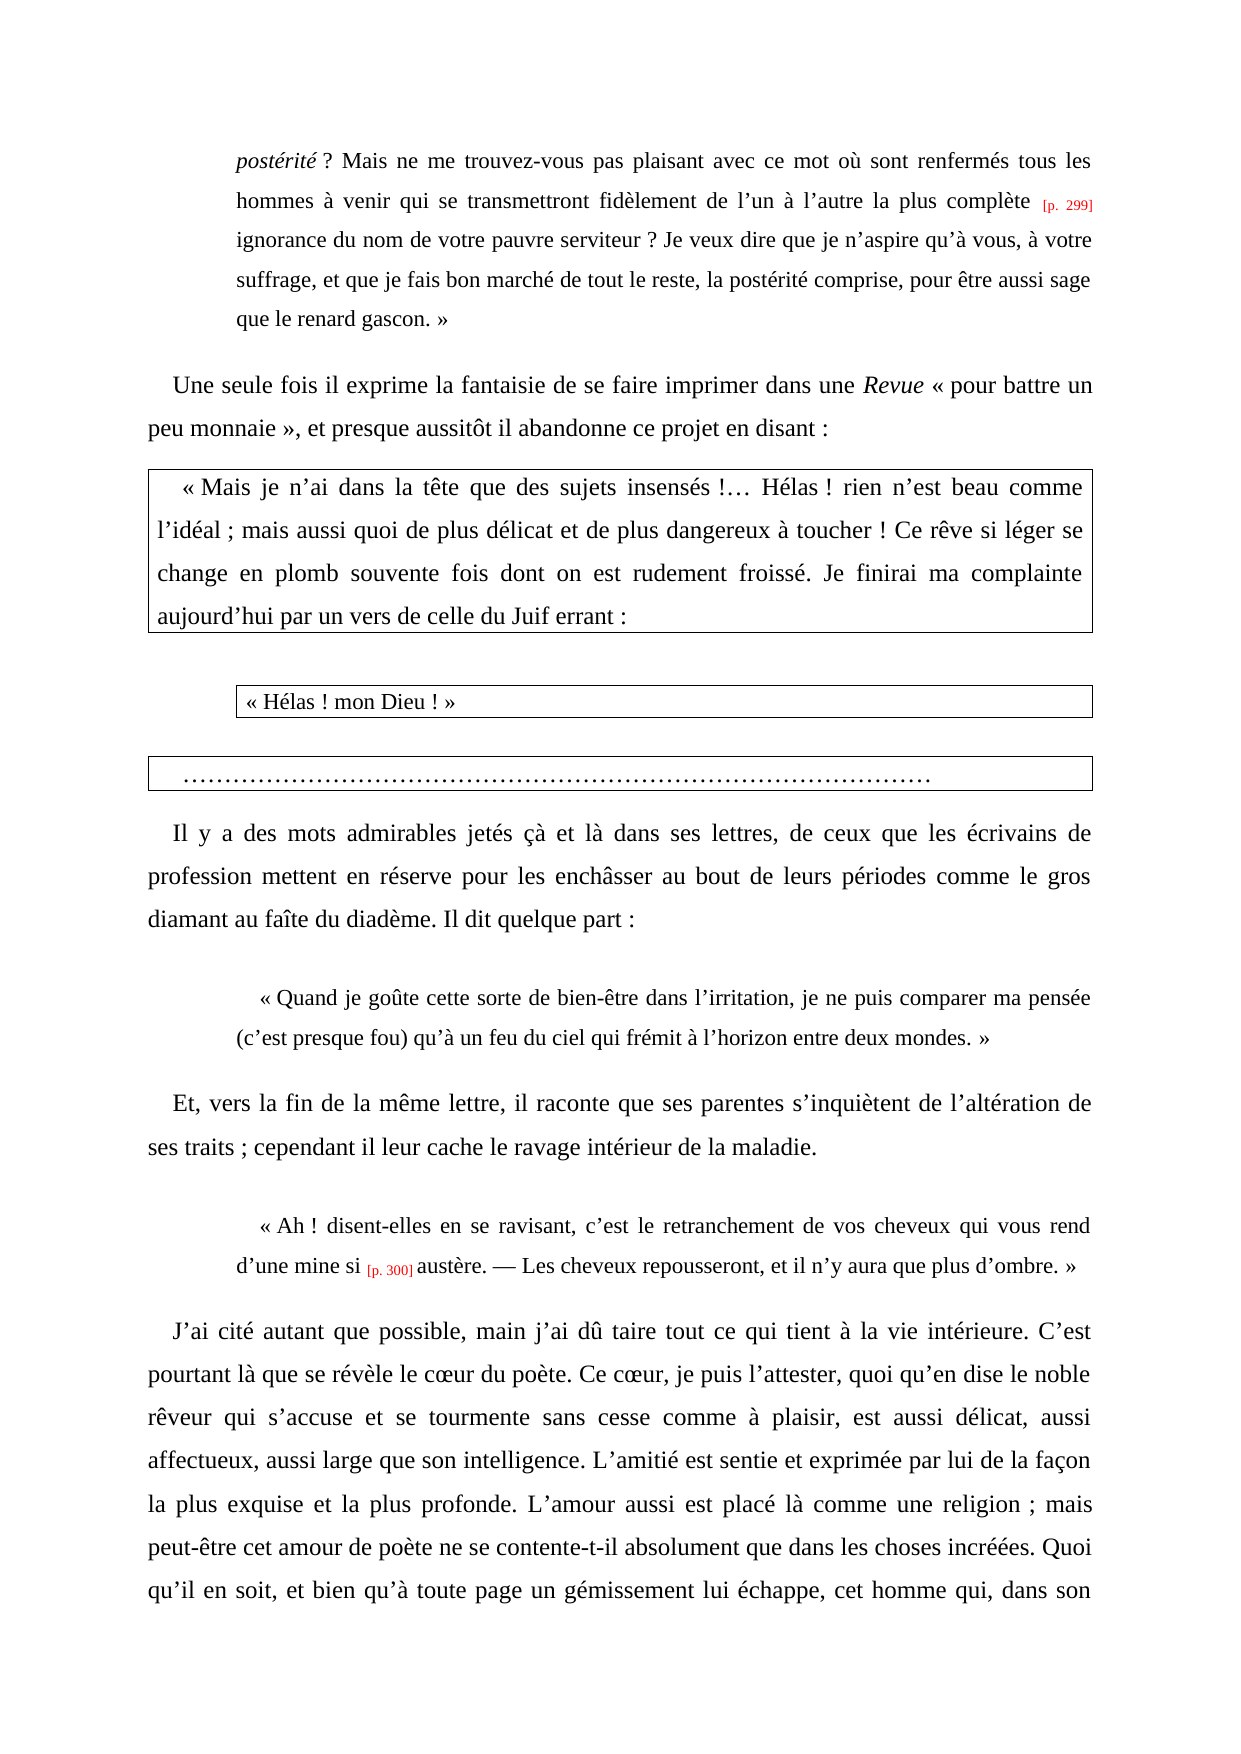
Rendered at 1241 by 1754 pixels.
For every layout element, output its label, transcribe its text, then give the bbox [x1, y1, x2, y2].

text postérité ? Mais ne me trouvez-vous pas plaisant avec ce mot où sont renfermés tous les hommes à venir qui se transmettront fidèlement de l’un à l’autre la plus complète [p. 299] ignorance du nom de votre pauvre serviteur ? Je veux dire que je n’aspire qu’à vous, à votre suffrage, et que je fais bon marché de tout le reste, la postérité comprise, pour être aussi sage que le renard gascon. » [236, 148, 1093, 332]
text Et, vers la fin de la même lettre, il raconte que ses parentes s’inquiètent de l’altération de ses traits ; cependant il leur cache le ravage intérieur de la maladie. [148, 1088, 1093, 1160]
text Il y a des mots admirables jetés çà et là dans ses lettres, de ceux que les écrivains de profession mettent en réserve pour les enchâsser au bout de leurs périodes comme le gros diamant au faîte du diadème. Il dit quelque part : [148, 818, 1093, 933]
text « Quand je goûte cette sorte de bien-être dans l’irritation, je ne puis comparer ma pensée (c’est presque fou) qu’à un feu du ciel qui frémit à l’horizon entre deux mondes. » [236, 984, 1093, 1050]
text « Hélas ! mon Dieu ! » [237, 686, 1092, 717]
text « Ah ! disent-elles en se ravisant, c’est le retranchement de vos cheveux qui vous rend d’une mine si [p. 300] austère. — Les cheveux repousseront, et il n’y aura que plus d’ombre. » [236, 1212, 1093, 1278]
text « Mais je n’ai dans la tête que des sujets insensés !… Hélas ! rien n’est beau comme l’idéal ; mais aussi quoi de plus délicat et de plus dangereux à toucher ! Ce rêve si léger se change en plomb souvente fois dont on est rudement froissé. Je finirai ma complainte aujourd’hui par un vers de celle du Juif errant : [149, 470, 1092, 632]
text J’ai cité autant que possible, main j’ai dû taire tout ce qui tient à la vie intérieure. C’est pourtant là que se révèle le cœur du poète. Ce cœur, je puis l’attester, quoi qu’en dise le noble rêveur qui s’accuse et se tourmente sans cesse comme à plaisir, est aussi délicat, aussi affectueux, aussi large que son intelligence. L’amitié est sentie et exprimée par lui de la façon la plus exquise et la plus profonde. L’amour aussi est placé là comme une religion ; mais peut-être cet amour de poète ne se contente-t-il absolument que dans les choses incréées. Quoi qu’il en soit, et bien qu’à toute page un gémissement lui échappe, cet homme qui, dans son [148, 1316, 1093, 1604]
text ……………………………………………………………………………… [149, 757, 1092, 790]
text Une seule fois il exprime la fantaisie de se faire imprimer dans une Revue « pour battre un peu monnaie », et presque aussitôt il abandonne ce projet en disant : [148, 370, 1093, 442]
